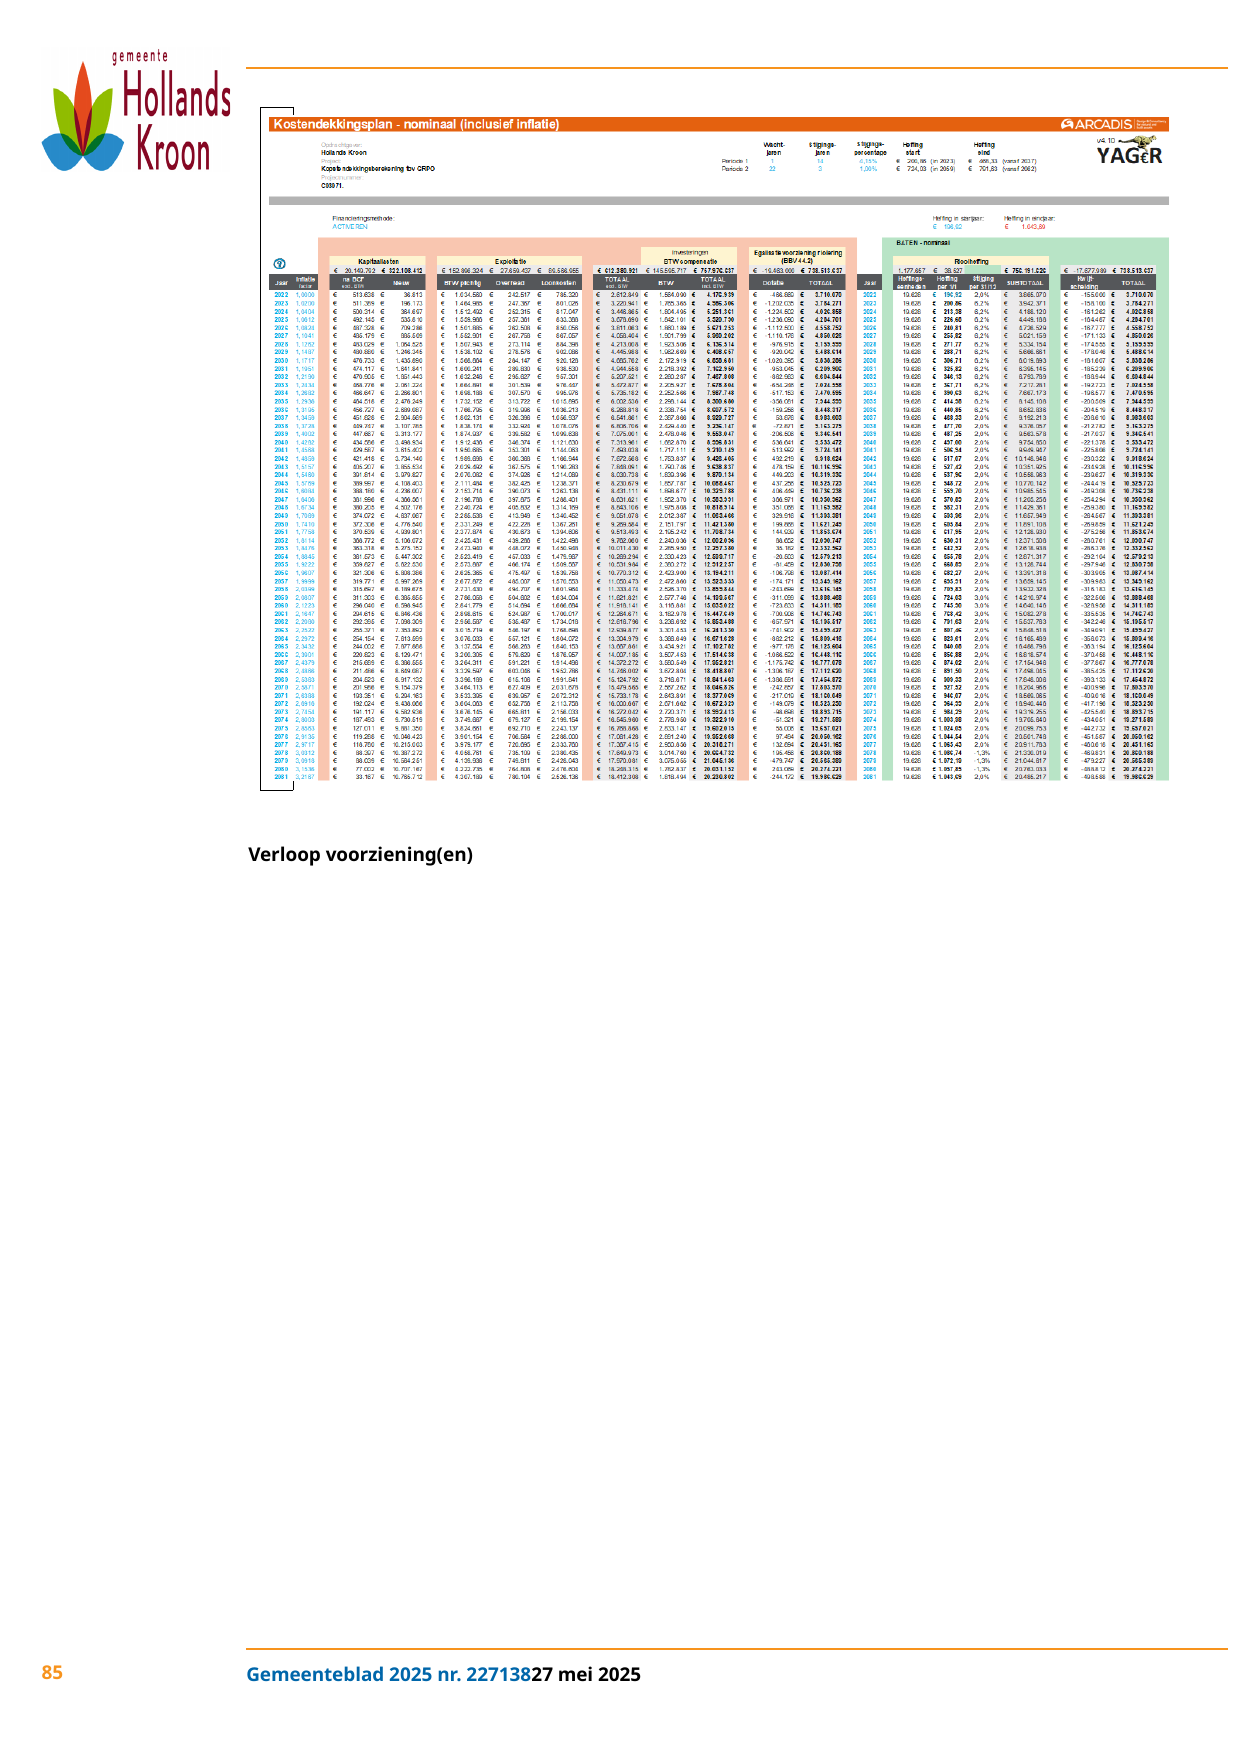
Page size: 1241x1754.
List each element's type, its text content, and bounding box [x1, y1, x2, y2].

text Verloop voorziening(en) [248, 841, 1152, 867]
picture [41, 47, 231, 172]
picture [268, 115, 1173, 781]
